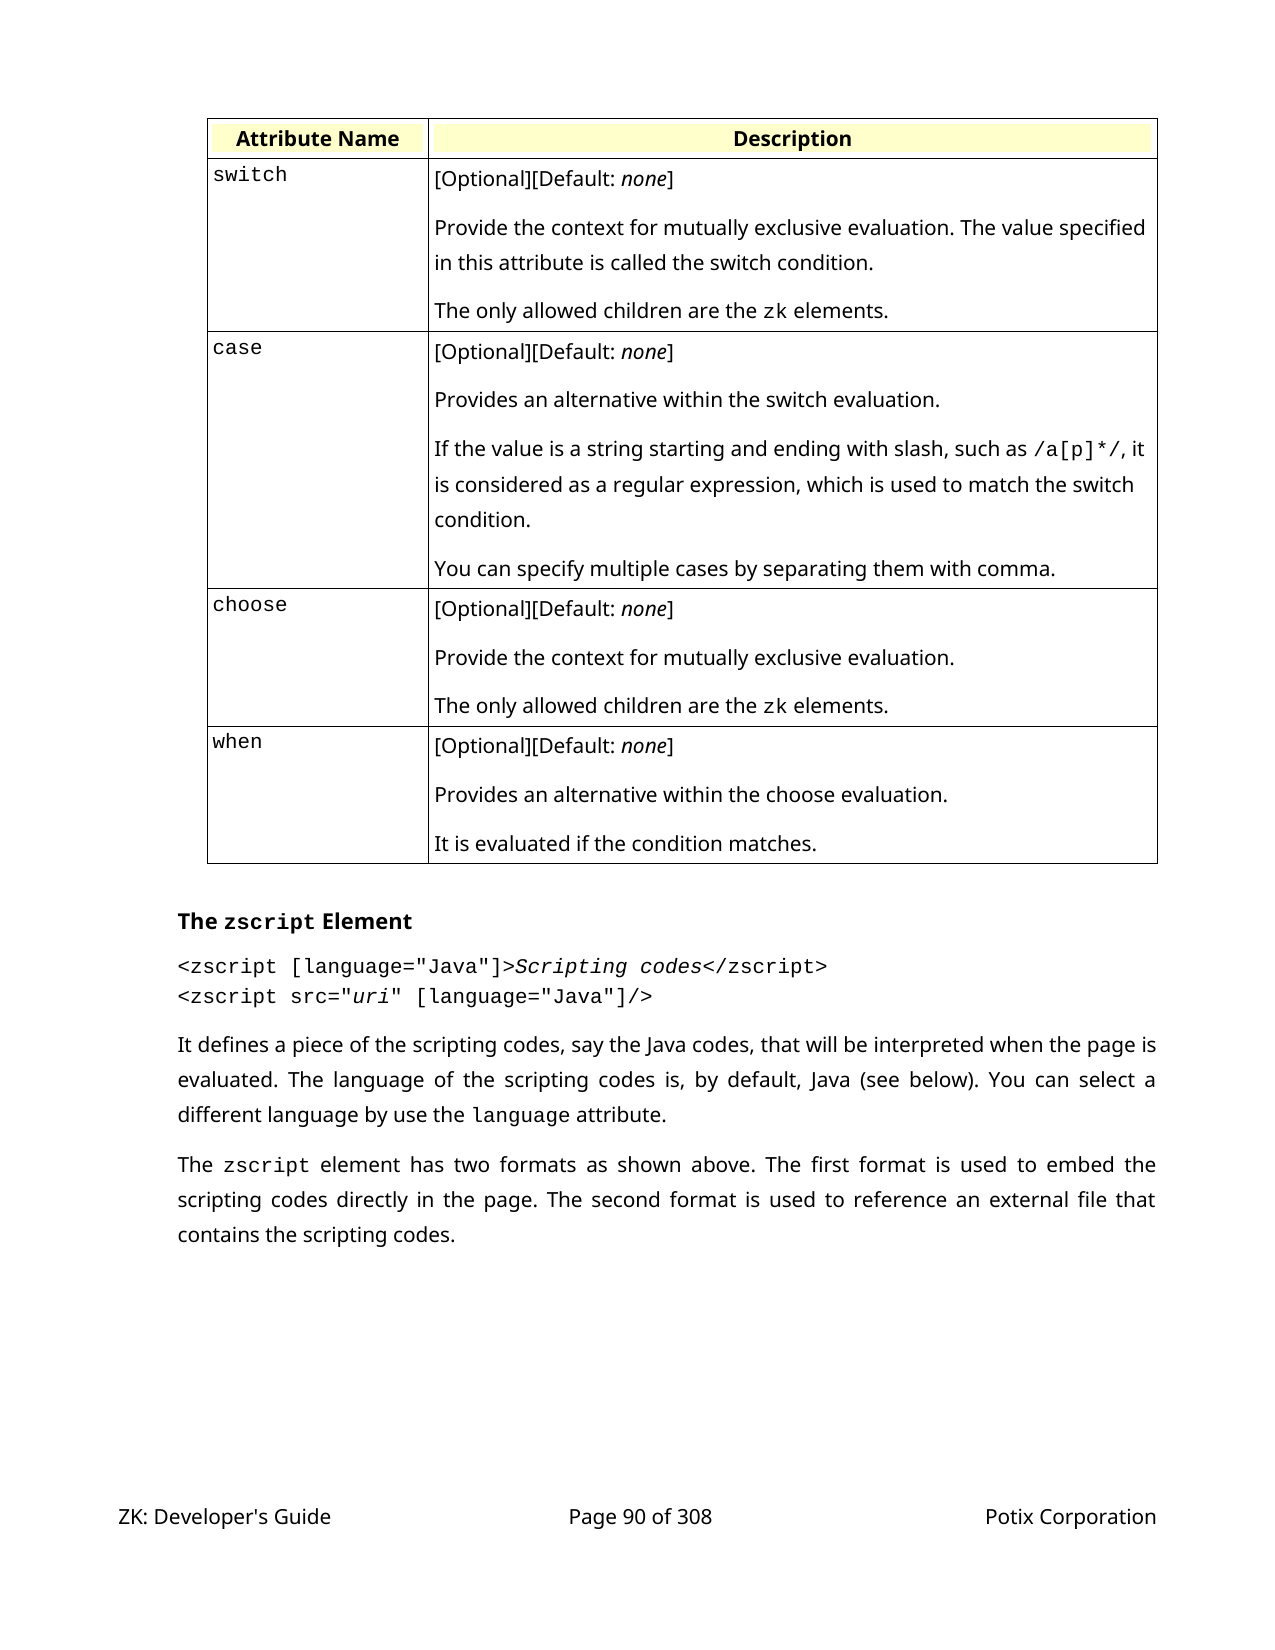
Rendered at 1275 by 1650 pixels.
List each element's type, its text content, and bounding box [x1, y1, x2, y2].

text It defines a piece of the scripting codes, say the Java codes, that will be interpreted when the page is evaluated. The language of the scripting codes is, by default, Java (see below). You can select a different language by use the language attribute. [177, 1030, 1157, 1129]
table_cell [Optional][Default: none] Provides an alternative within the choose evaluation. It is evaluated if the condition matches. [429, 727, 1157, 863]
table_cell [Optional][Default: none] Provides an alternative within the switch evaluation. If the value is a string starting and ending with slash, such as /a[p]*/, it is considered as a regular expression, which is used to match the switch condition. You can specify multiple cases by separating them with comma. [429, 332, 1157, 588]
table_cell when [208, 727, 428, 863]
subtitle The zscript Element [177, 906, 1157, 936]
table_cell case [208, 332, 428, 588]
table_cell [Optional][Default: none] Provide the context for mutually exclusive evaluation. The value specified in this attribute is called the switch condition. The only allowed children are the zk elements. [429, 159, 1157, 331]
text The zscript element has two formats as shown above. The first format is used to embed the scripting codes directly in the page. The second format is used to reference an external file that contains the scripting codes. [177, 1150, 1157, 1249]
table_cell choose [208, 589, 428, 726]
table_header Description [429, 119, 1157, 158]
table_cell switch [208, 159, 428, 331]
table_header Attribute Name [208, 119, 428, 158]
table_cell [Optional][Default: none] Provide the context for mutually exclusive evaluation. The only allowed children are the zk elements. [429, 589, 1157, 726]
text <zscript [language="Java"]>Scripting codes</zscript> <zscript src="uri" [language="Java"]/> [177, 957, 1157, 1009]
